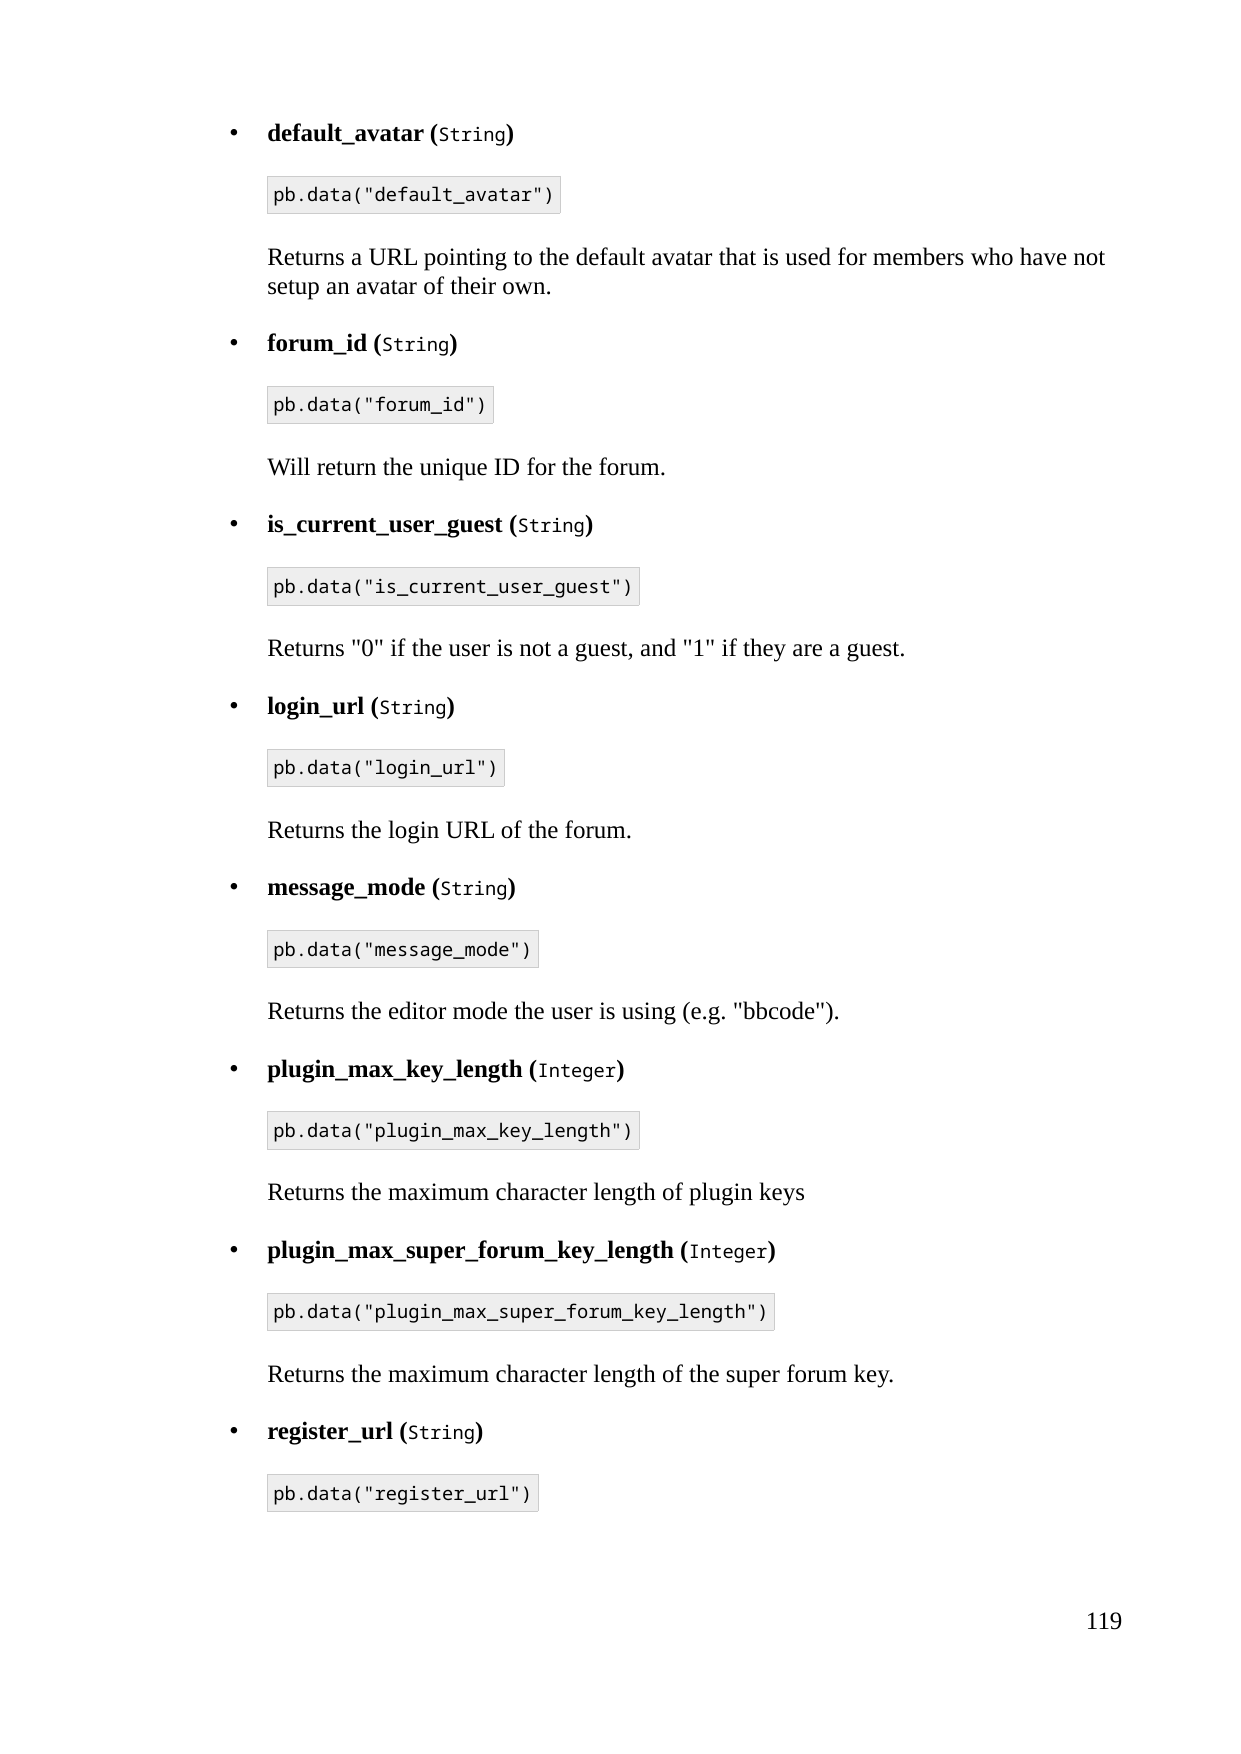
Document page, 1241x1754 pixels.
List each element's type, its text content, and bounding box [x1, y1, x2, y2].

list login_url (String) pb.data("login_url") Returns the login URL of the forum. [229, 691, 1122, 872]
list message_mode (String) pb.data("message_mode") Returns the editor mode the user is using (e.g. "bbcode"). [229, 872, 1122, 1054]
list forum_id (String) pb.data("forum_id") Will return the unique ID for the forum. [229, 328, 1122, 509]
list register_url (String) pb.data("register_url") [229, 1416, 1122, 1540]
list plugin_max_key_length (Integer) pb.data("plugin_max_key_length") Returns the maximum character length of plugin keys [229, 1054, 1122, 1235]
list default_avatar (String) pb.data("default_avatar") Returns a URL pointing to the default avatar that is used for members who have not setup an avatar of their own. [229, 118, 1122, 328]
list plugin_max_super_forum_key_length (Integer) pb.data("plugin_max_super_forum_key_length") Returns the maximum character length of the super forum key. [229, 1235, 1122, 1416]
list is_current_user_guest (String) pb.data("is_current_user_guest") Returns "0" if the user is not a guest, and "1" if they are a guest. [229, 509, 1122, 691]
